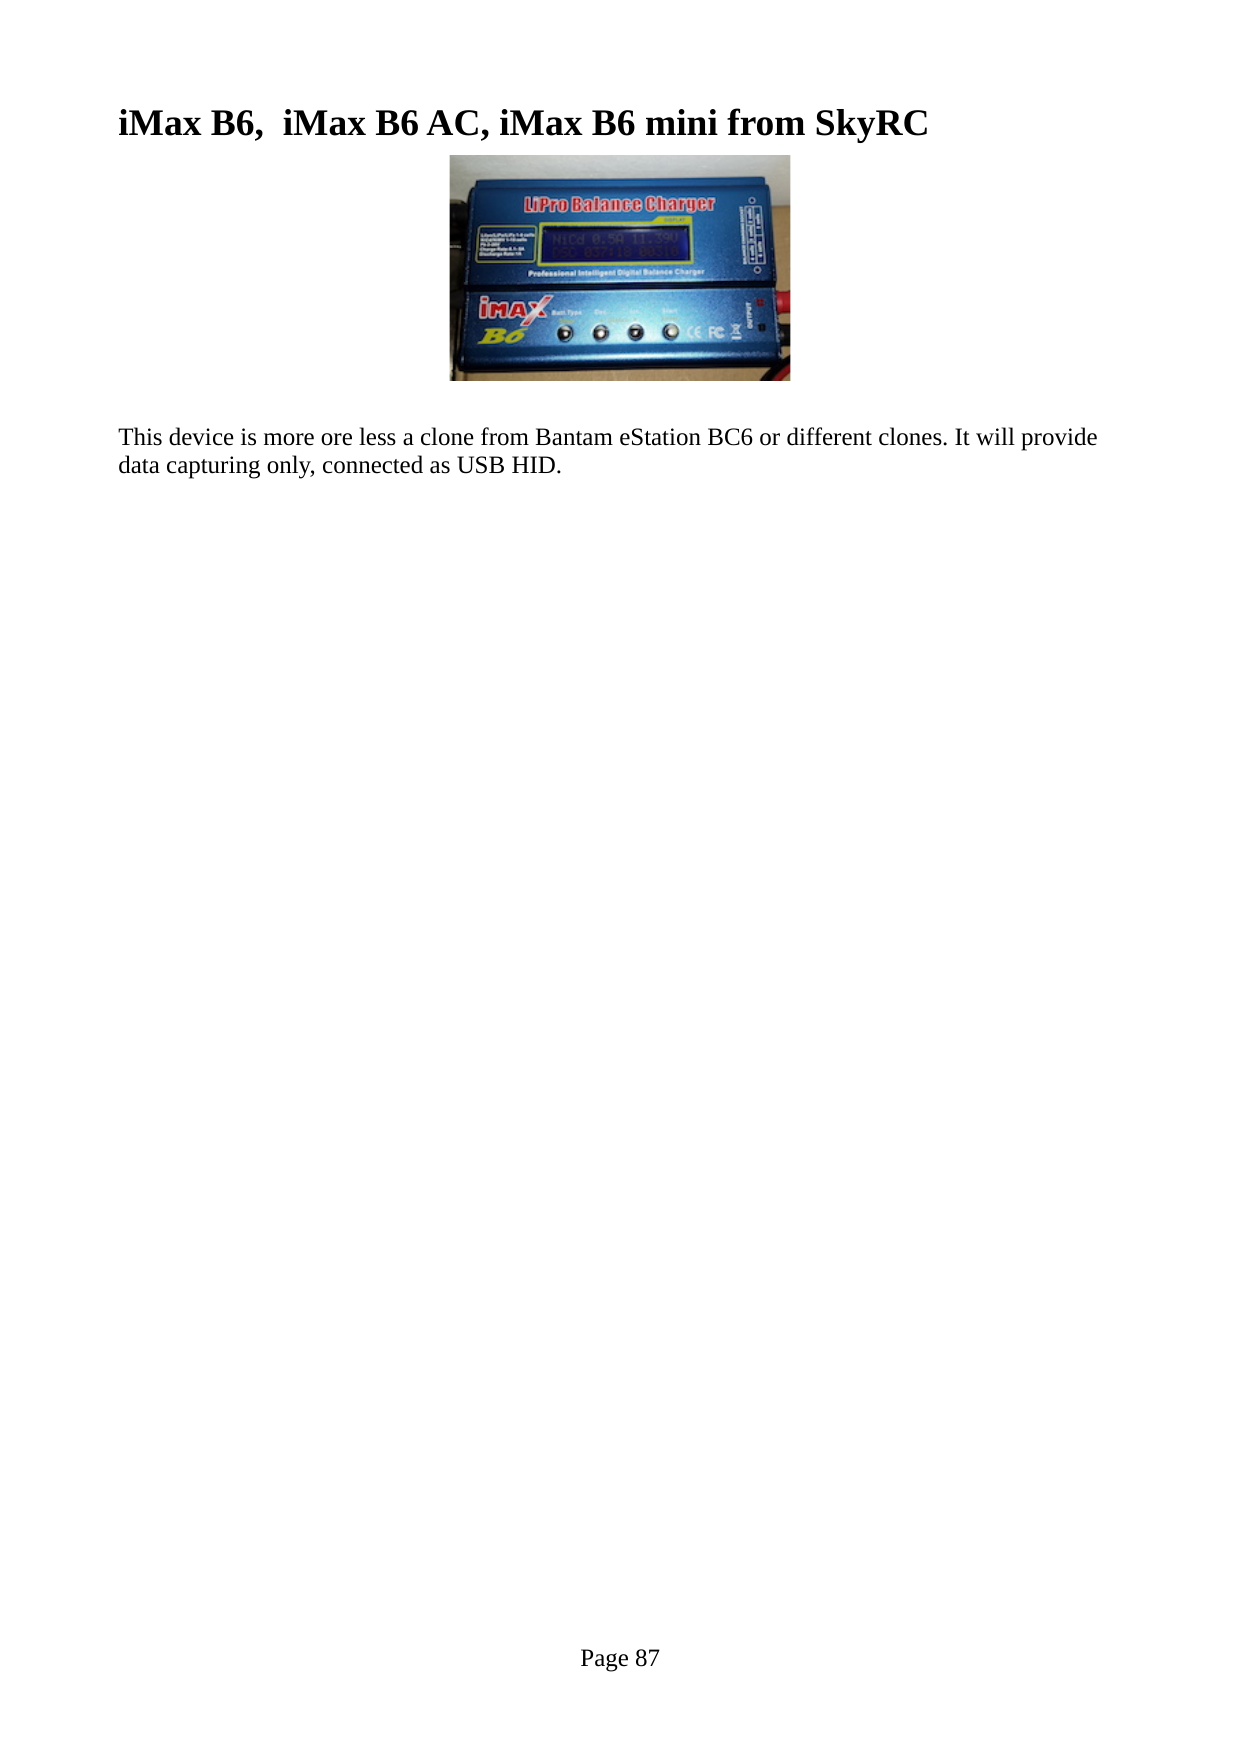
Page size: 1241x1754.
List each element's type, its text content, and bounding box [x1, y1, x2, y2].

picture [449, 155, 791, 381]
subtitle iMax B6, iMax B6 AC, iMax B6 mini from SkyRC [118, 100, 1122, 143]
text This device is more ore less a clone from Bantam eStation BC6 or different clones. It will provide data capturing only, connected as USB HID. [118, 422, 1122, 479]
